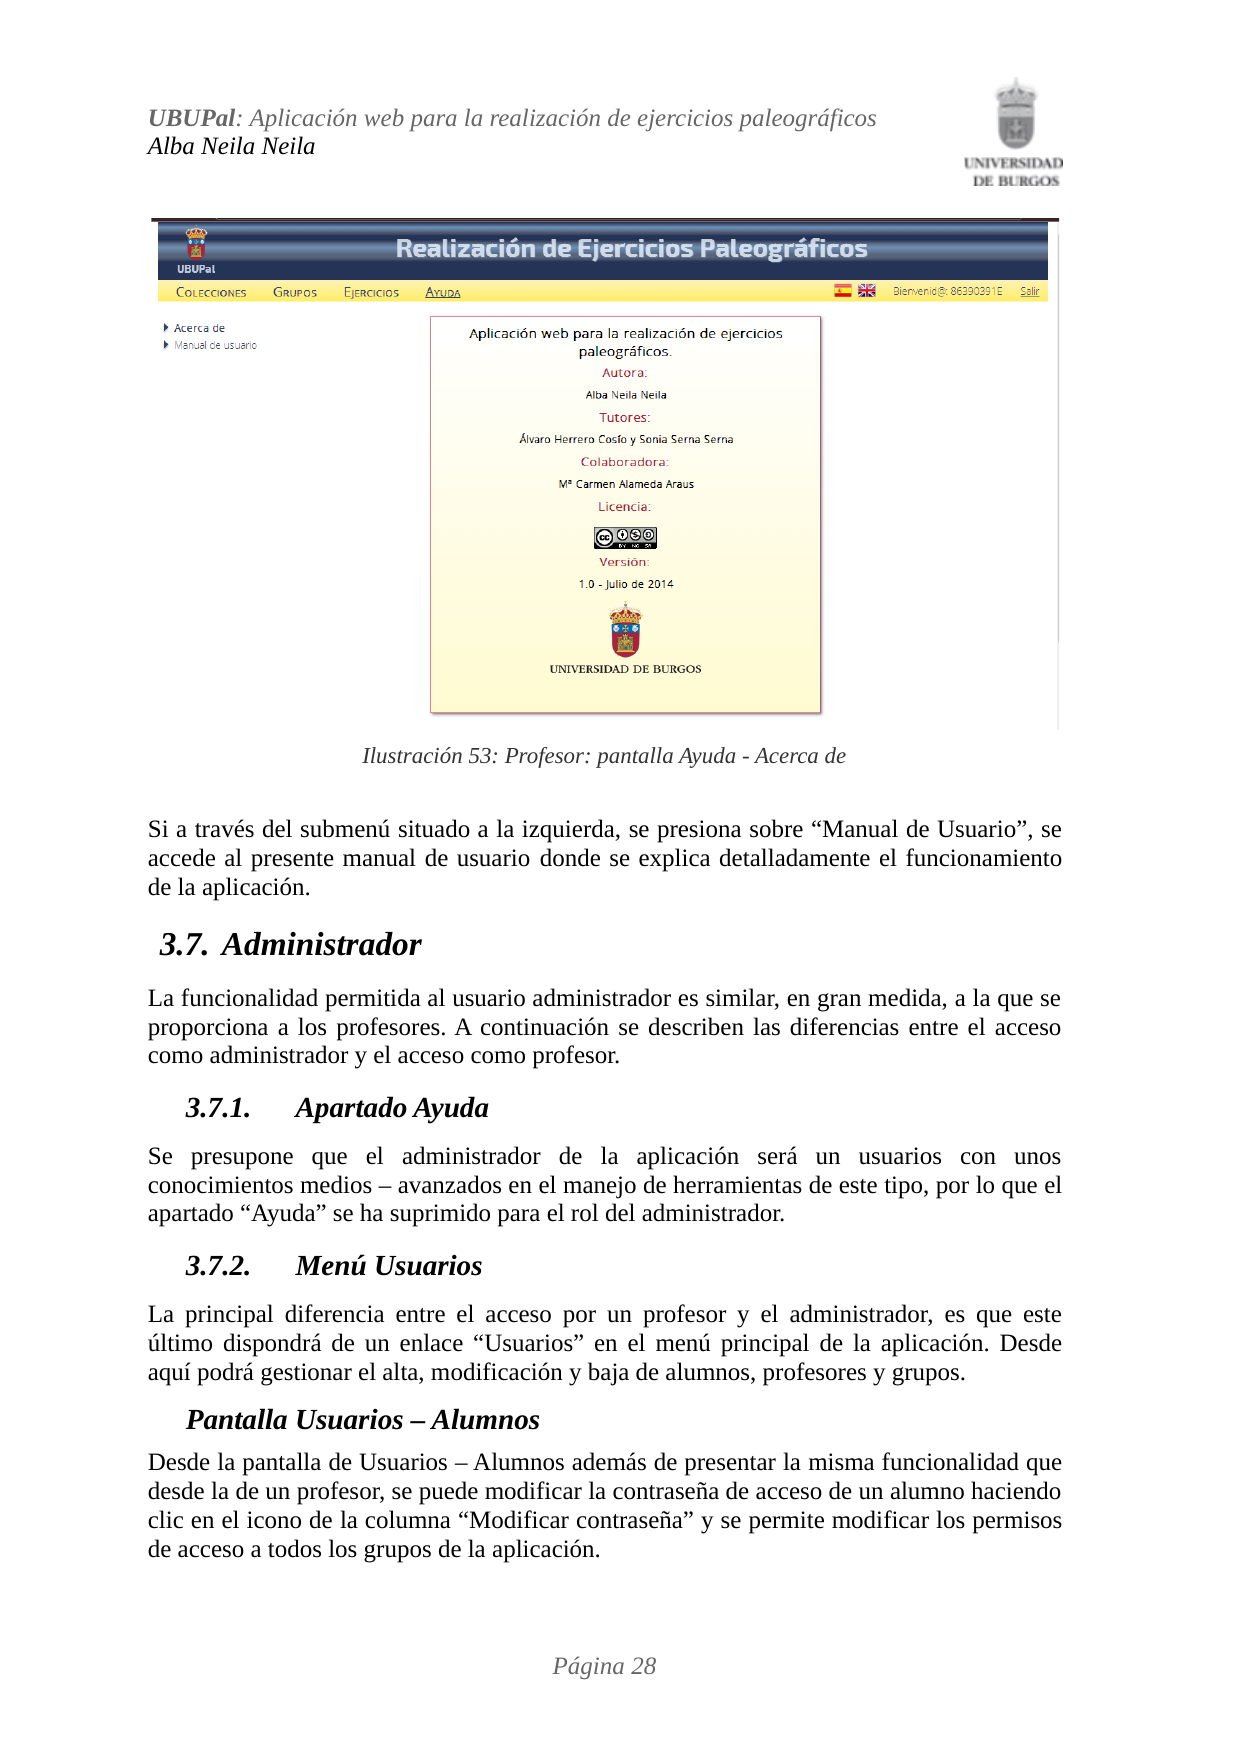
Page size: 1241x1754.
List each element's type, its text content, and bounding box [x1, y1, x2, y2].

subtitle Pantalla Usuarios – Alumnos [186, 1402, 1063, 1436]
subtitle Administrador [159, 924, 1063, 962]
picture [151, 218, 1060, 730]
text La principal diferencia entre el acceso por un profesor y el administrador, es que este último dispondrá de un enlace “Usuarios” en el menú principal de la aplicación. Desde aquí podrá gestionar el alta, modificación y baja de alumnos, profesores y grupos. [148, 1299, 1063, 1385]
text La funcionalidad permitida al usuario administrador es similar, en gran medida, a la que se proporciona a los profesores. A continuación se describen las diferencias entre el acceso como administrador y el acceso como profesor. [148, 983, 1063, 1069]
text Desde la pantalla de Usuarios – Alumnos además de presentar la misma funcionalidad que desde la de un profesor, se puede modificar la contraseña de acceso de un alumno haciendo clic en el icono de la columna “Modificar contraseña” y se permite modificar los permisos de acceso a todos los grupos de la aplicación. [148, 1447, 1063, 1562]
text Ilustración 53: Profesor: pantalla Ayuda - Acerca de [151, 730, 1059, 769]
subtitle Menú Usuarios [186, 1248, 1063, 1281]
picture [964, 77, 1063, 186]
subtitle Apartado Ayuda [186, 1090, 1063, 1123]
text Se presupone que el administrador de la aplicación será un usuarios con unos conocimientos medios – avanzados en el manejo de herramientas de este tipo, por lo que el apartado “Ayuda” se ha suprimido para el rol del administrador. [148, 1141, 1063, 1227]
text Si a través del submenú situado a la izquierda, se presiona sobre “Manual de Usuario”, se accede al presente manual de usuario donde se explica detalladamente el funcionamiento de la aplicación. [148, 814, 1063, 900]
